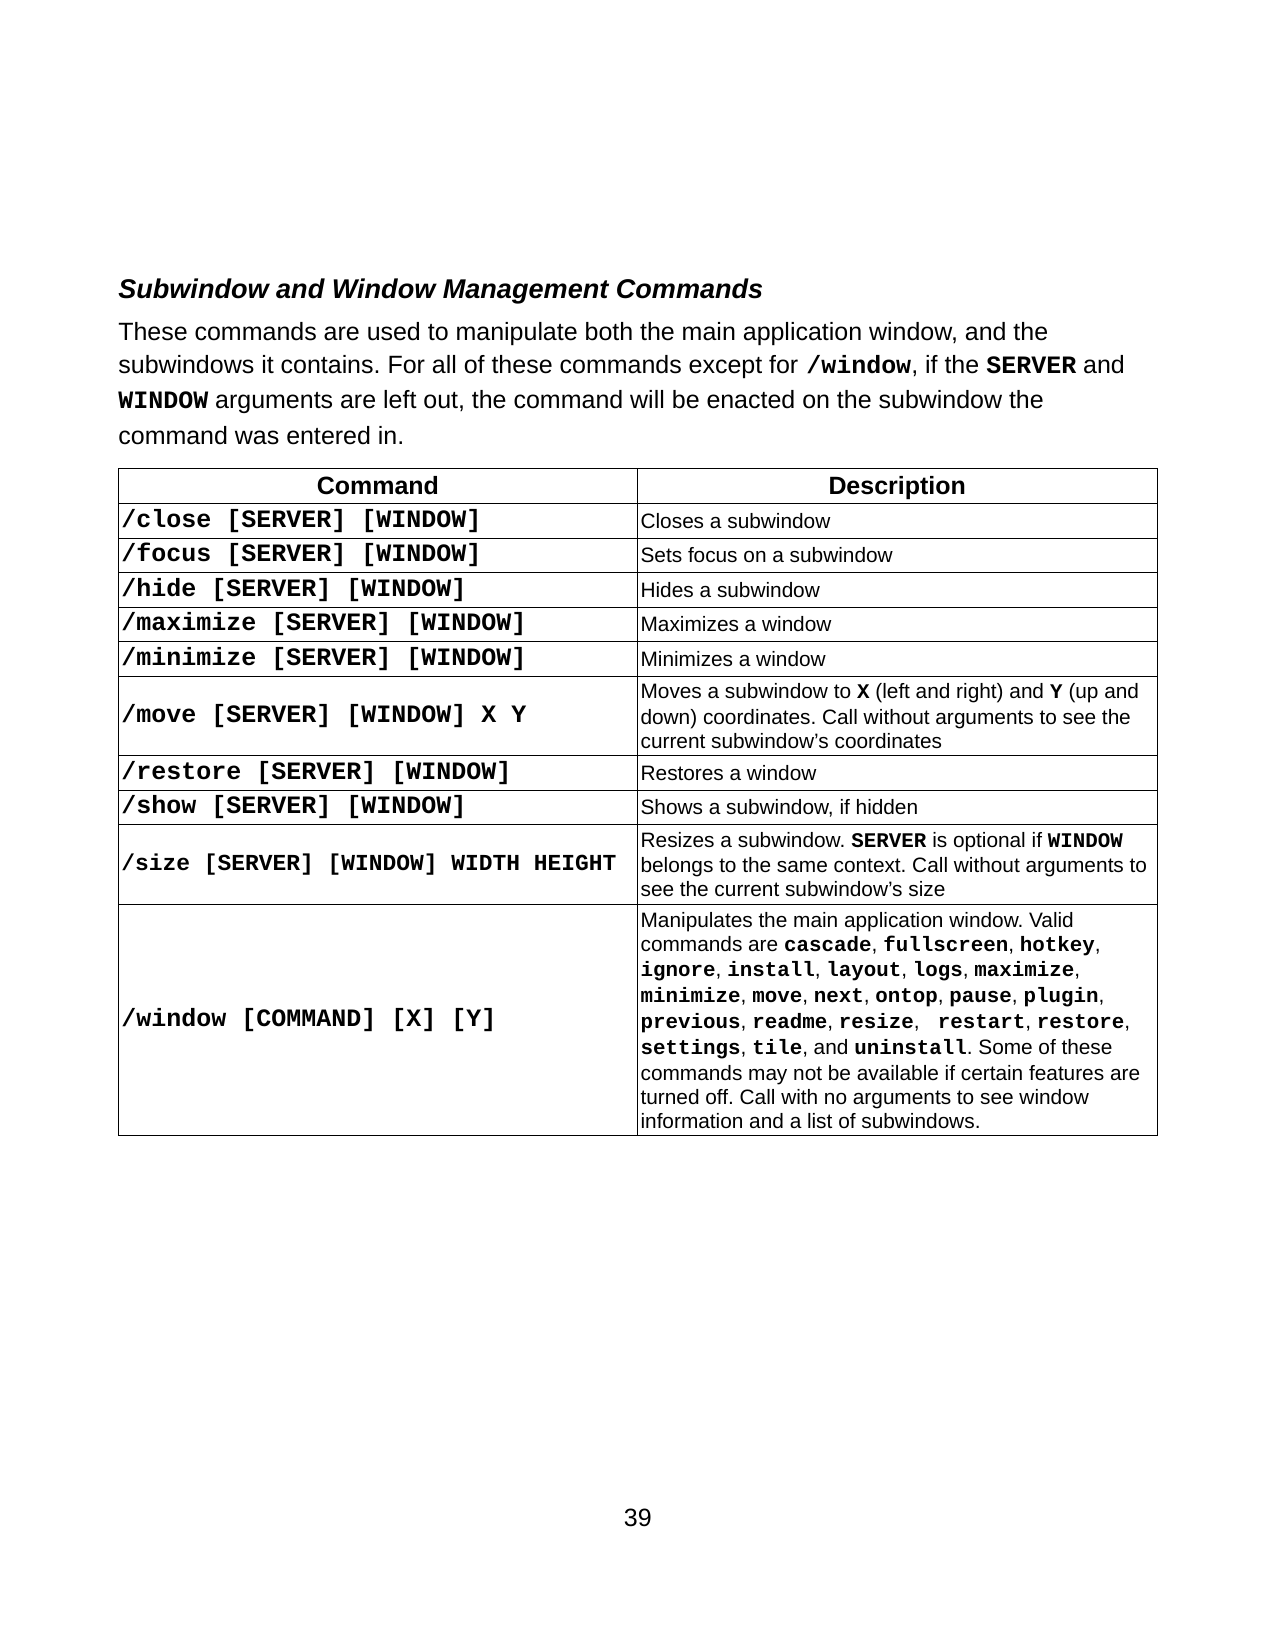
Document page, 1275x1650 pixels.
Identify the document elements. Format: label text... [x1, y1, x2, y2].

table_header Command [119, 469, 637, 503]
table_cell /maximize [SERVER] [WINDOW] [119, 608, 637, 641]
table_cell Maximizes a window [638, 608, 1157, 641]
table_cell Moves a subwindow to X (left and right) and Y (up and down) coordinates. Call without arguments to see the current subwindow’s coordinates [638, 677, 1157, 755]
table_cell Minimizes a window [638, 642, 1157, 676]
table_cell Restores a window [638, 756, 1157, 790]
table_cell /move [SERVER] [WINDOW] X Y [119, 677, 637, 755]
table_cell Manipulates the main application window. Valid commands are cascade, fullscreen, hotkey, ignore, install, layout, logs, maximize, minimize, move, next, ontop, pause, plugin, previous, readme, resize, restart, restore, settings, tile, and uninstall. Some of these commands may not be available if certain features are turned off. Call with no arguments to see window information and a list of subwindows. [638, 905, 1157, 1135]
table_cell /minimize [SERVER] [WINDOW] [119, 642, 637, 676]
table_cell Closes a subwindow [638, 504, 1157, 538]
table_cell Shows a subwindow, if hidden [638, 791, 1157, 824]
table_cell Hides a subwindow [638, 573, 1157, 607]
table_cell /show [SERVER] [WINDOW] [119, 791, 637, 824]
table_cell /hide [SERVER] [WINDOW] [119, 573, 637, 607]
table_cell Resizes a subwindow. SERVER is optional if WINDOW belongs to the same context. Call without arguments to see the current subwindow’s size [638, 825, 1157, 904]
table_cell /focus [SERVER] [WINDOW] [119, 539, 637, 572]
subtitle Subwindow and Window Management Commands [118, 273, 1157, 305]
table_cell /restore [SERVER] [WINDOW] [119, 756, 637, 790]
table_cell Sets focus on a subwindow [638, 539, 1157, 572]
text These commands are used to manipulate both the main application window, and the subwindows it contains. For all of these commands except for /window, if the SERVER and WINDOW arguments are left out, the command will be enacted on the subwindow the command was entered in. [118, 317, 1157, 449]
table_cell /window [COMMAND] [X] [Y] [119, 905, 637, 1135]
table_cell /size [SERVER] [WINDOW] WIDTH HEIGHT [119, 825, 637, 904]
table_header Description [638, 469, 1157, 503]
table_cell /close [SERVER] [WINDOW] [119, 504, 637, 538]
